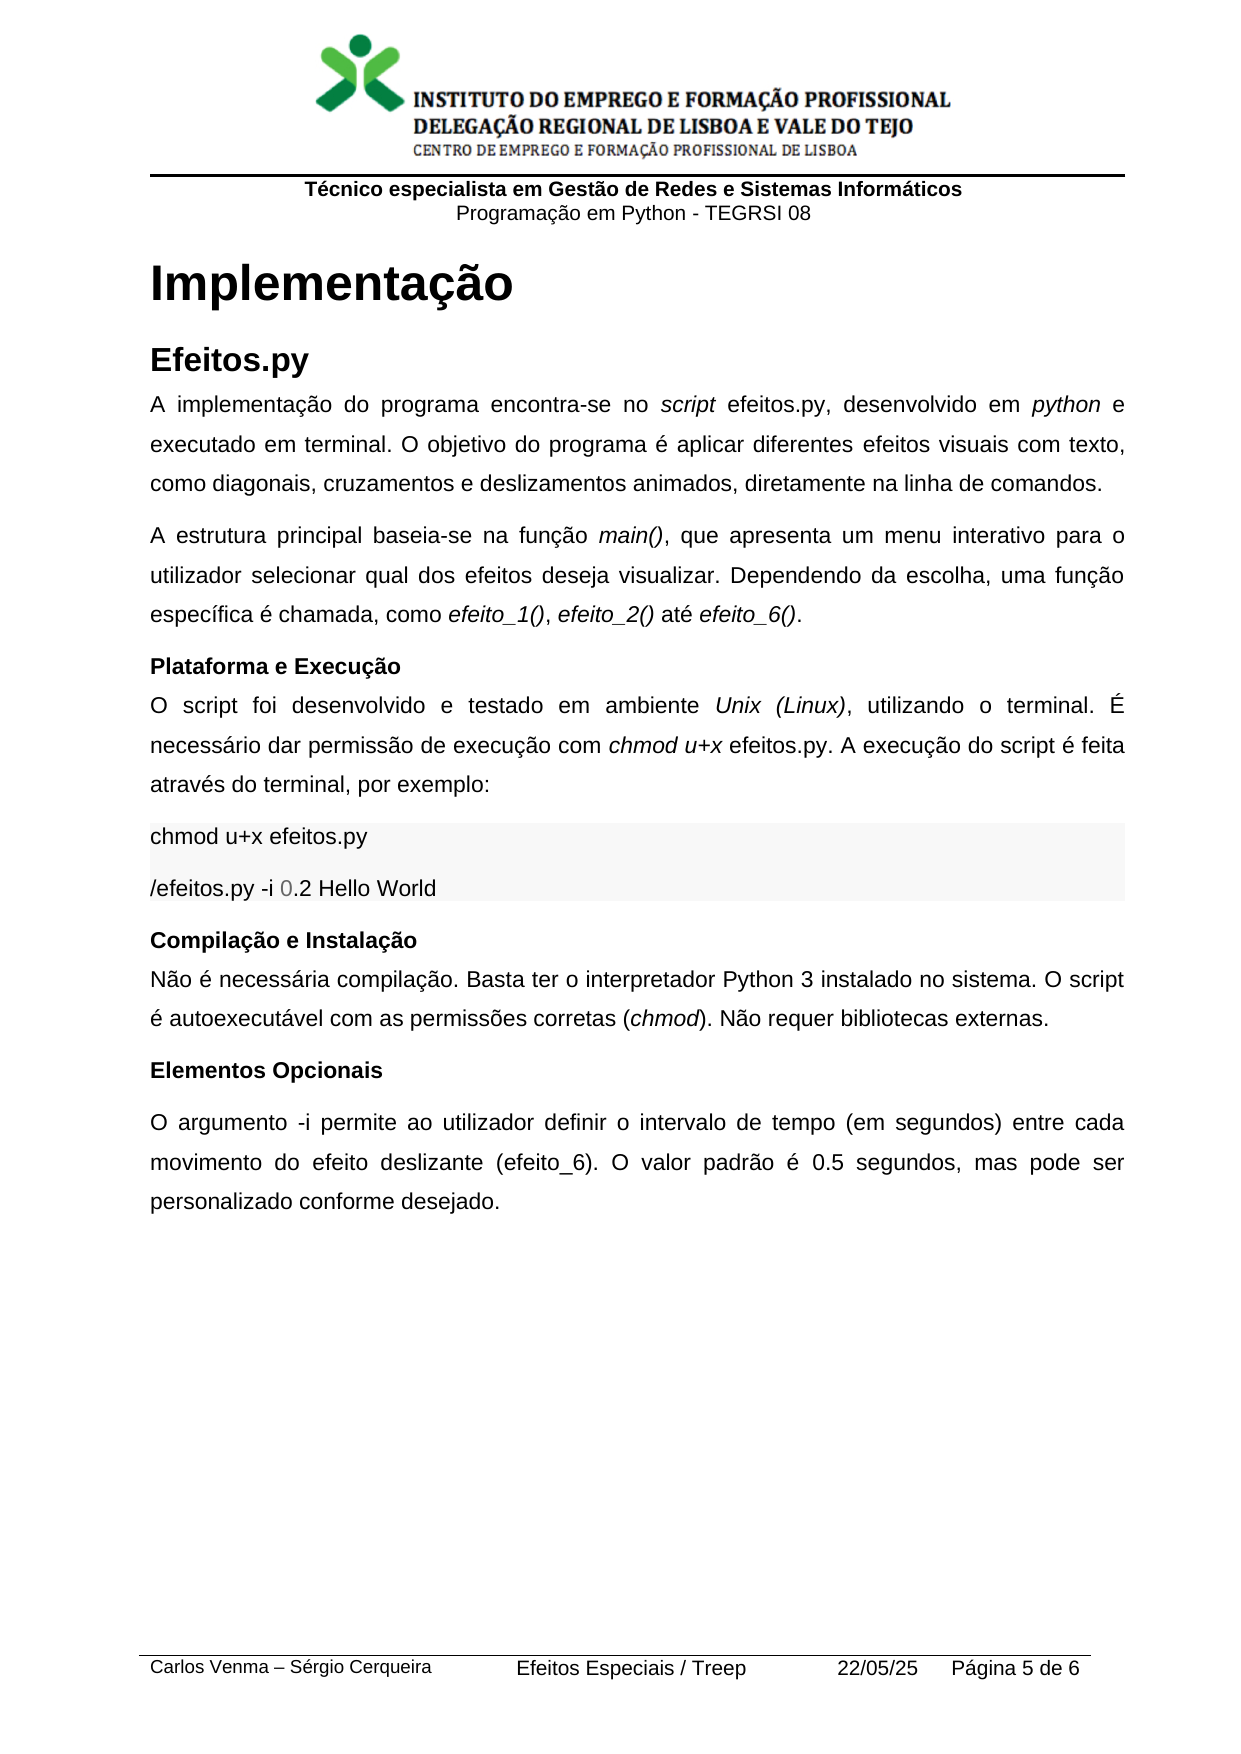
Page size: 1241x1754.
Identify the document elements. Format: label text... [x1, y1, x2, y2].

picture [296, 15, 979, 173]
text O script foi desenvolvido e testado em ambiente Unix (Linux), utilizando o terminal. É necessário dar permissão de execução com chmod u+x efeitos.py. A execução do script é feita através do terminal, por exemplo: [150, 692, 1125, 797]
text A estrutura principal baseia-se na função main(), que apresenta um menu interativo para o utilizador selecionar qual dos efeitos deseja visualizar. Dependendo da escolha, uma função específica é chamada, como efeito_1(), efeito_2() até efeito_6(). [150, 522, 1125, 628]
text /efeitos.py -i 0.2 Hello World [150, 875, 1125, 901]
subtitle Implementação [150, 254, 1125, 311]
text Não é necessária compilação. Basta ter o interpretador Python 3 instalado no sistema. O script é autoexecutável com as permissões corretas (chmod). Não requer bibliotecas externas. [150, 966, 1125, 1032]
text chmod u+x efeitos.py [150, 823, 1125, 849]
text A implementação do programa encontra-se no script efeitos.py, desenvolvido em python e executado em terminal. O objetivo do programa é aplicar diferentes efeitos visuais com texto, como diagonais, cruzamentos e deslizamentos animados, diretamente na linha de comandos. [150, 391, 1125, 497]
subtitle Efeitos.py [150, 340, 1125, 379]
text O argumento -i permite ao utilizador definir o intervalo de tempo (em segundos) entre cada movimento do efeito deslizante (efeito_6). O valor padrão é 0.5 segundos, mas pode ser personalizado conforme desejado. [150, 1109, 1125, 1214]
text Elementos Opcionais [150, 1057, 1125, 1084]
subtitle Plataforma e Execução [150, 653, 1125, 679]
subtitle Compilação e Instalação [150, 927, 1125, 953]
